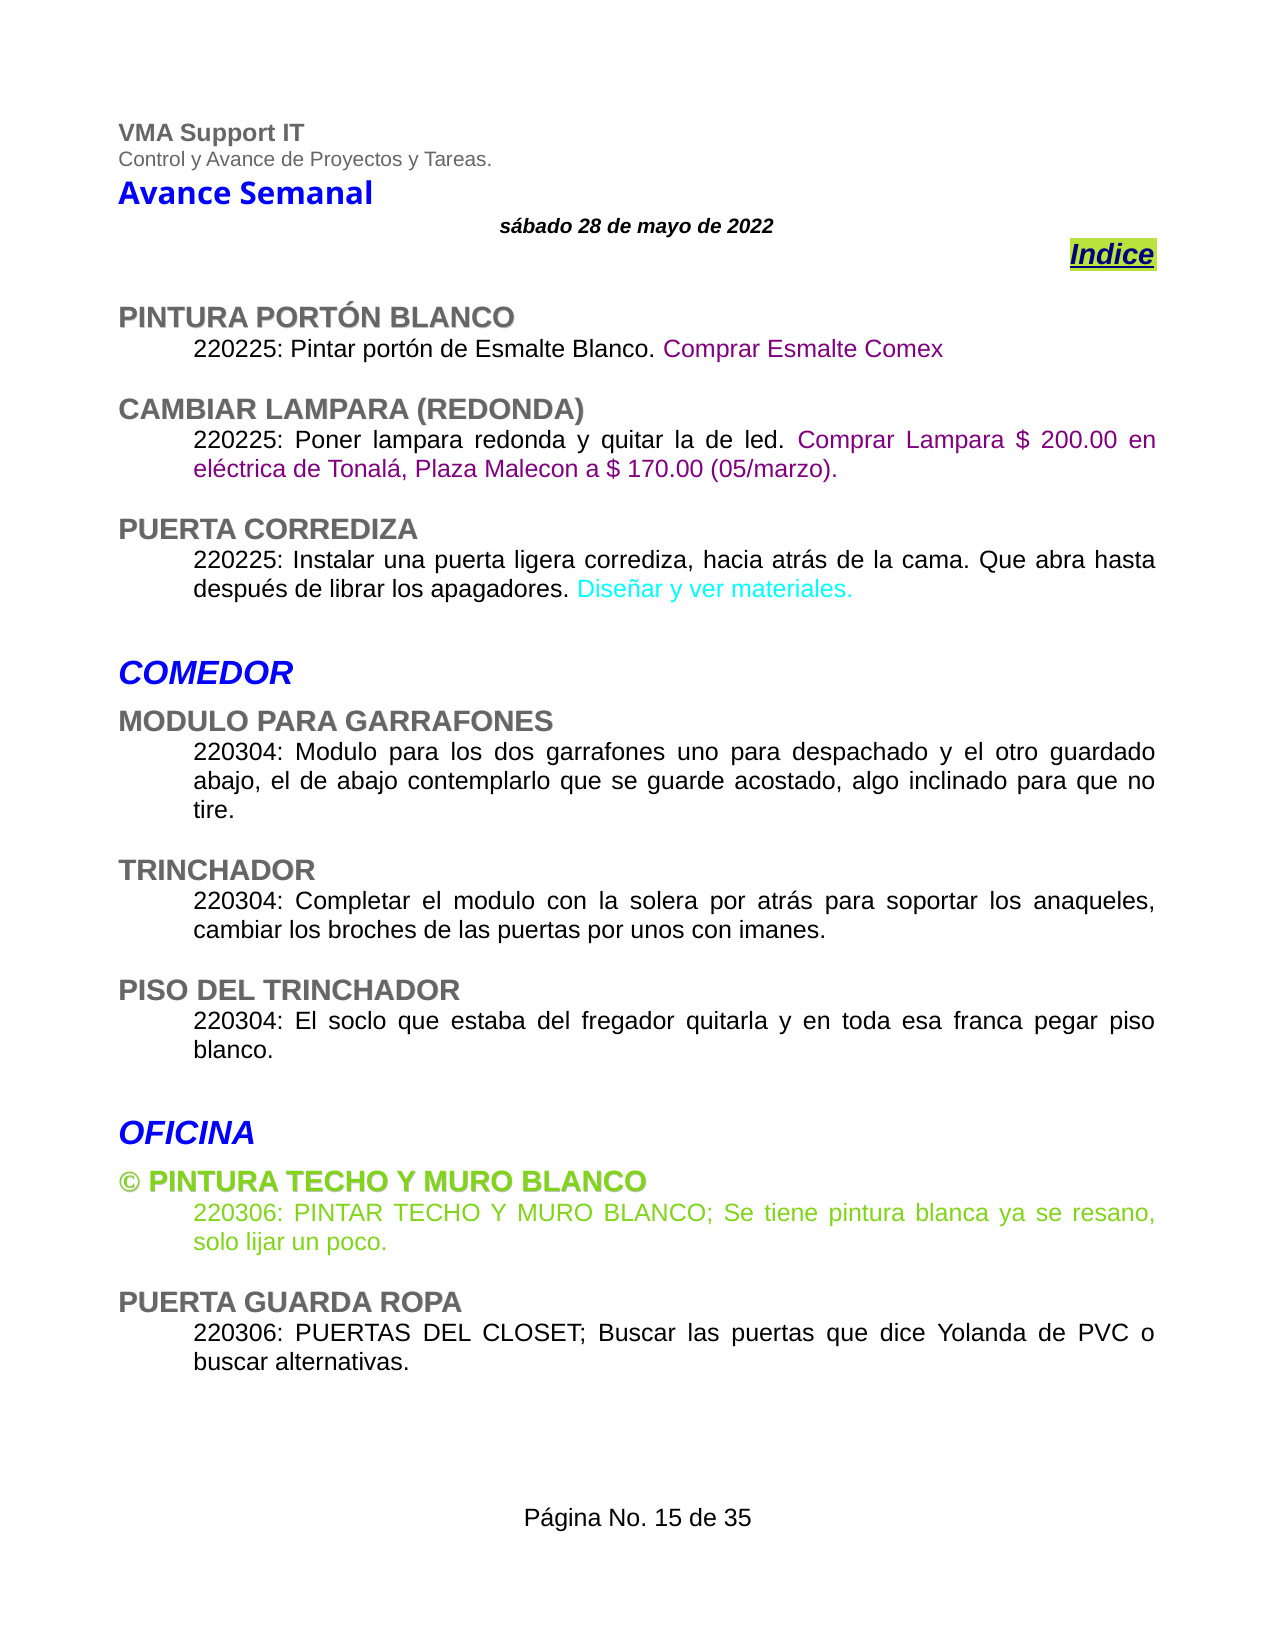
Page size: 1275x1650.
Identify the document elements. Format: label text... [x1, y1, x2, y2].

subtitle PUERTA CORREDIZA [118, 512, 1157, 545]
text 220304: El soclo que estaba del fregador quitarla y en toda esa franca pegar piso blanco. [193, 1006, 1157, 1064]
text 220304: Modulo para los dos garrafones uno para despachado y el otro guardado abajo, el de abajo contemplarlo que se guarde acostado, algo inclinado para que no tire. [193, 737, 1157, 824]
text 220225: Instalar una puerta ligera corrediza, hacia atrás de la cama. Que abra hasta después de librar los apagadores. Diseñar y ver materiales. [193, 545, 1157, 603]
subtitle OFICINA [118, 1113, 1157, 1152]
text 220306: PINTAR TECHO Y MURO BLANCO; Se tiene pintura blanca ya se resano, solo lijar un poco. [193, 1198, 1157, 1256]
subtitle COMEDOR [118, 652, 1157, 691]
subtitle PUERTA GUARDA ROPA [118, 1284, 1157, 1318]
subtitle PINTURA PORTÓN BLANCO [118, 300, 1157, 334]
subtitle CAMBIAR LAMPARA (REDONDA) [118, 392, 1157, 425]
text 220225: Pintar portón de Esmalte Blanco. Comprar Esmalte Comex [193, 334, 1157, 363]
text 220225: Poner lampara redonda y quitar la de led. Comprar Lampara $ 200.00 en eléctrica de Tonalá, Plaza Malecon a $ 170.00 (05/marzo). [193, 425, 1157, 483]
subtitle © PINTURA TECHO Y MURO BLANCO [118, 1164, 1157, 1198]
text 220306: PUERTAS DEL CLOSET; Buscar las puertas que dice Yolanda de PVC o buscar alternativas. [193, 1318, 1157, 1376]
text 220304: Completar el modulo con la solera por atrás para soportar los anaqueles, cambiar los broches de las puertas por unos con imanes. [193, 886, 1157, 944]
subtitle PISO DEL TRINCHADOR [118, 972, 1157, 1006]
subtitle MODULO PARA GARRAFONES [118, 704, 1157, 737]
subtitle TRINCHADOR [118, 852, 1157, 886]
